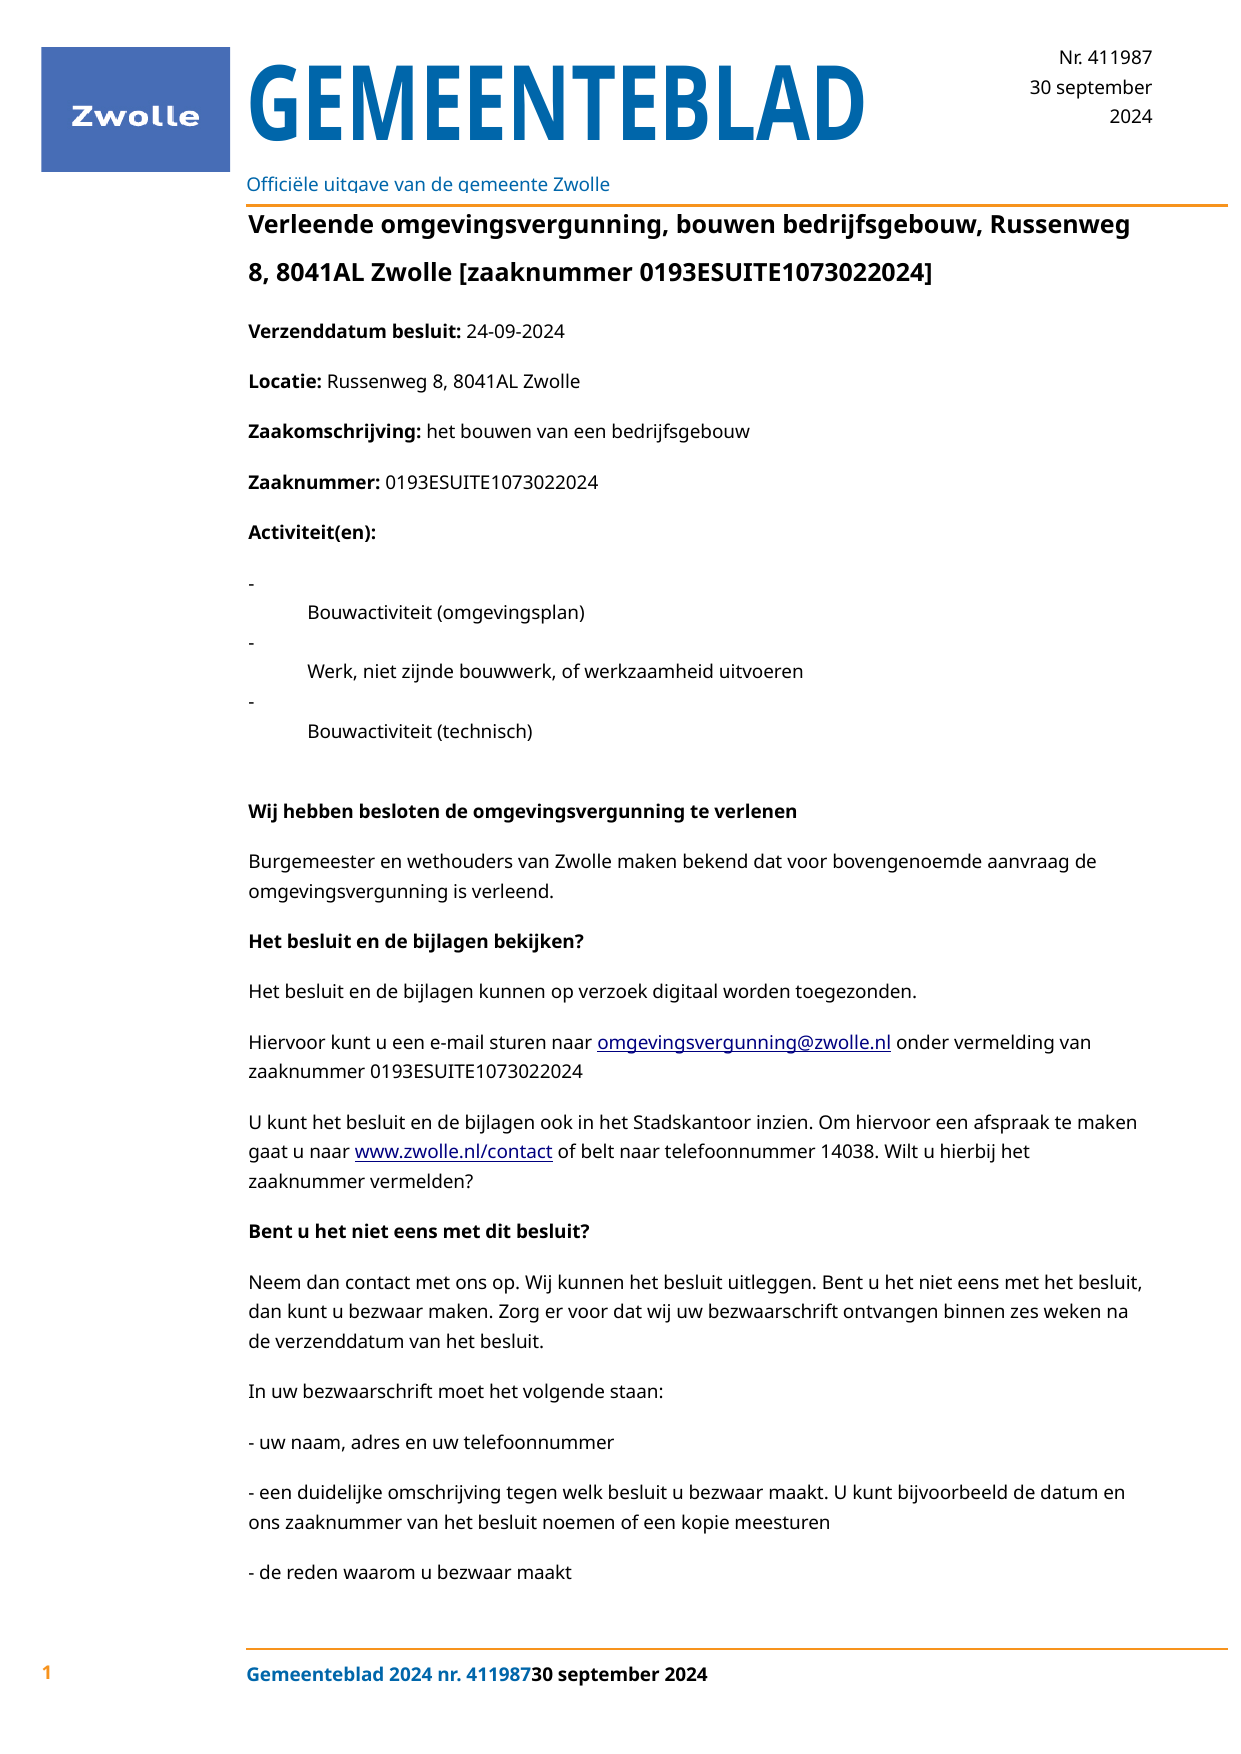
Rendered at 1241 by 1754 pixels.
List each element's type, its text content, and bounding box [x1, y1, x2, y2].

list Bouwactiviteit (omgevingsplan) [248, 599, 1152, 625]
text Het besluit en de bijlagen bekijken? [248, 928, 1152, 954]
text Neem dan contact met ons op. Wij kunnen het besluit uitleggen. Bent u het niet eens met het besluit, dan kunt u bezwaar maken. Zorg er voor dat wij uw bezwaarschrift ontvangen binnen zes weken na de verzenddatum van het besluit. [248, 1269, 1152, 1354]
text - een duidelijke omschrijving tegen welk besluit u bezwaar maakt. U kunt bijvoorbeeld de datum en ons zaaknummer van het besluit noemen of een kopie meesturen [248, 1479, 1152, 1535]
text U kunt het besluit en de bijlagen ook in het Stadskantoor inzien. Om hiervoor een afspraak te maken gaat u naar www.zwolle.nl/contact of belt naar telefoonnummer 14038. Wilt u hierbij het zaaknummer vermelden? [248, 1109, 1152, 1194]
text - uw naam, adres en uw telefoonnummer [248, 1429, 1152, 1455]
text Het besluit en de bijlagen kunnen op verzoek digitaal worden toegezonden. [248, 979, 1152, 1004]
text - de reden waarom u bezwaar maakt [248, 1559, 1152, 1585]
text Wij hebben besloten de omgevingsvergunning te verlenen [248, 798, 1152, 824]
text Verzenddatum besluit: 24-09-2024 [248, 318, 1152, 344]
text Locatie: Russenweg 8, 8041AL Zwolle [248, 368, 1152, 394]
text In uw bezwaarschrift moet het volgende staan: [248, 1379, 1152, 1404]
text Bent u het niet eens met dit besluit? [248, 1219, 1152, 1244]
text Activiteit(en): [248, 519, 1152, 545]
list Bouwactiviteit (technisch) [248, 718, 1152, 744]
text Burgemeester en wethouders van Zwolle maken bekend dat voor bovengenoemde aanvraag de omgevingsvergunning is verleend. [248, 848, 1152, 904]
text Hiervoor kunt u een e-mail sturen naar omgevingsvergunning@zwolle.nl onder vermelding van zaaknummer 0193ESUITE1073022024 [248, 1029, 1152, 1084]
list Werk, niet zijnde bouwwerk, of werkzaamheid uitvoeren [248, 659, 1152, 684]
text Zaaknummer: 0193ESUITE1073022024 [248, 469, 1152, 495]
text Verleende omgevingsvergunning, bouwen bedrijfsgebouw, Russenweg 8, 8041AL Zwolle [zaaknummer 0193ESUITE1073022024] [248, 207, 1152, 288]
text Zaakomschrijving: het bouwen van een bedrijfsgebouw [248, 419, 1152, 444]
picture [41, 47, 231, 172]
